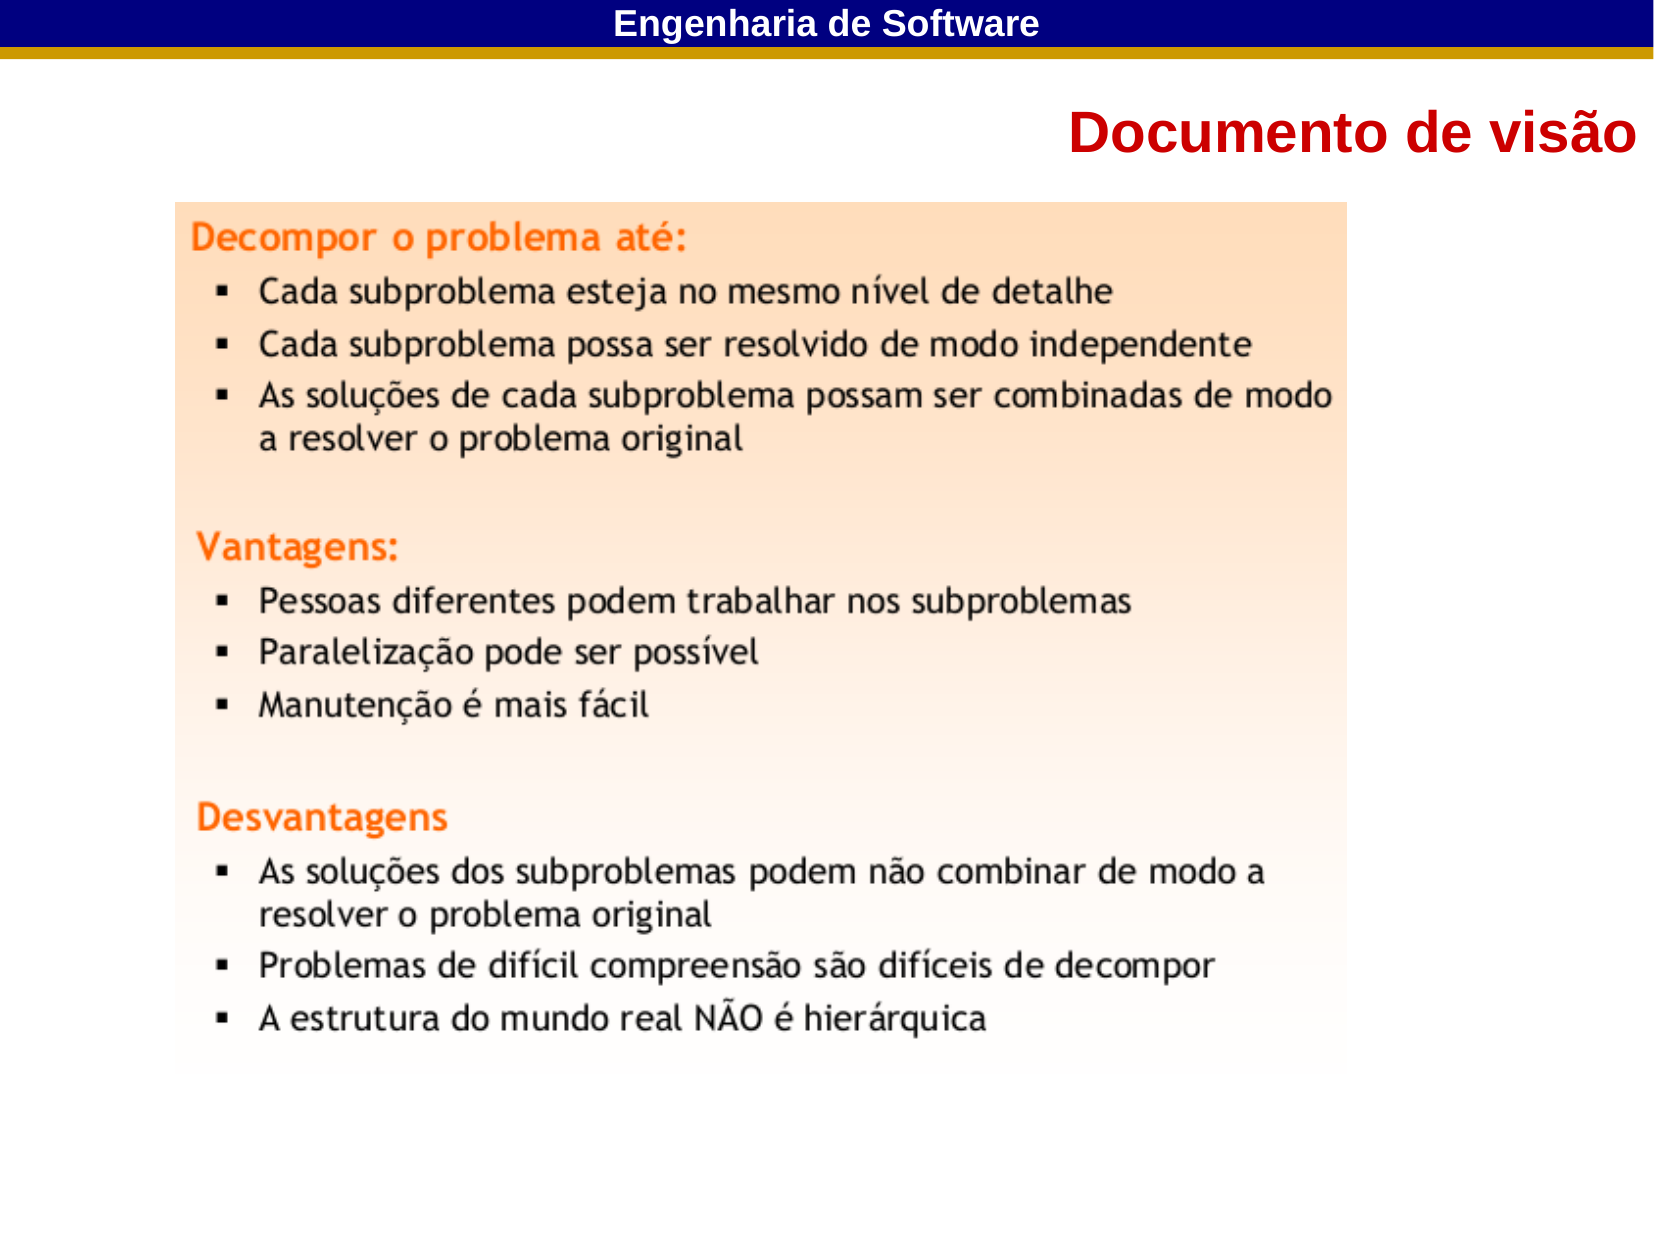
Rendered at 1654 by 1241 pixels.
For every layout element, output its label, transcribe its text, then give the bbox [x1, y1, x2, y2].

picture [175, 202, 1347, 1074]
text_box Engenharia de Software [0, 0, 1654, 47]
text_box [0, 47, 1654, 60]
text_box Documento de visão [1053, 92, 1654, 173]
